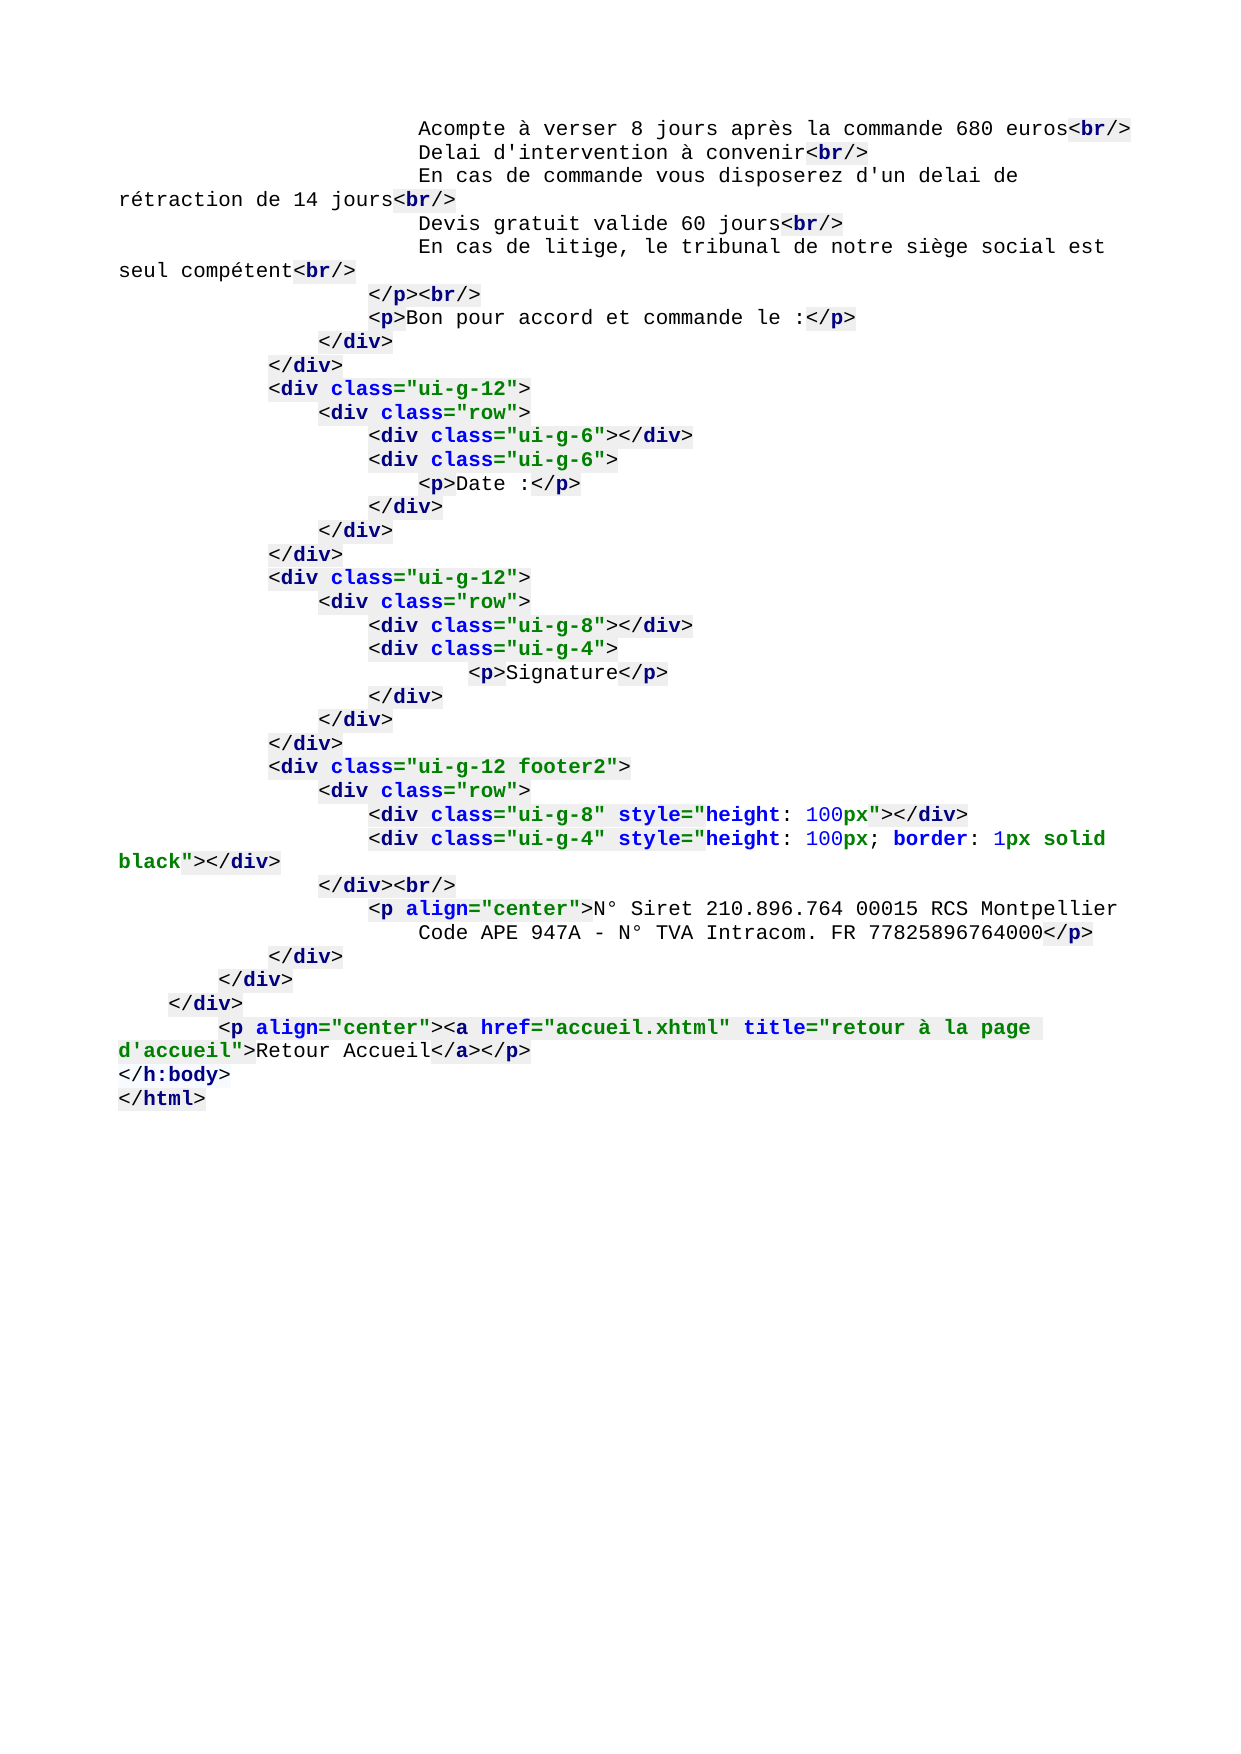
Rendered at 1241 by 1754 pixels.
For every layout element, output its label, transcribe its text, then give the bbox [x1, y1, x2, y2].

text <p>Bon pour accord et commande le :</p> [118, 307, 1145, 331]
text <div class="ui-g-8" style="height: 100px"></div> [118, 804, 1145, 827]
text </div> [118, 946, 1145, 969]
text </div> [118, 544, 1145, 567]
text <div class="ui-g-12 footer2"> [118, 757, 1145, 780]
text <p>Signature</p> [118, 662, 1145, 686]
text Code APE 947A - N° TVA Intracom. FR 77825896764000</p> [118, 922, 1145, 946]
text </div> [118, 969, 1145, 993]
text </div> [118, 733, 1145, 757]
text Delai d'intervention à convenir<br/> [118, 142, 1145, 165]
text <div class="row"> [118, 780, 1145, 804]
text <div class="ui-g-6"> [118, 449, 1145, 473]
text <p align="center">N° Siret 210.896.764 00015 RCS Montpellier [118, 898, 1145, 922]
text <div class="ui-g-12"> [118, 567, 1145, 591]
text </div> [118, 520, 1145, 544]
text </html> [118, 1088, 1145, 1111]
text </h:body> [118, 1064, 1145, 1088]
text <div class="ui-g-12"> [118, 378, 1145, 402]
text <div class="ui-g-6"></div> [118, 426, 1145, 449]
text </div> [118, 993, 1145, 1017]
text <div class="row"> [118, 402, 1145, 426]
text </div> [118, 354, 1145, 378]
text Acompte à verser 8 jours après la commande 680 euros<br/> [118, 118, 1145, 142]
text En cas de litige, le tribunal de notre siège social est seul compétent<br/> [118, 236, 1145, 284]
text <div class="ui-g-8"></div> [118, 615, 1145, 638]
text <p align="center"><a href="accueil.xhtml" title="retour à la page d'accueil">Retour Accueil</a></p> [118, 1017, 1145, 1064]
text En cas de commande vous disposerez d'un delai de rétraction de 14 jours<br/> [118, 165, 1145, 213]
text </div> [118, 331, 1145, 354]
text </div><br/> [118, 875, 1145, 898]
text </p><br/> [118, 284, 1145, 307]
text Devis gratuit valide 60 jours<br/> [118, 213, 1145, 236]
text <div class="ui-g-4" style="height: 100px; border: 1px solid black"></div> [118, 827, 1145, 875]
text </div> [118, 709, 1145, 733]
text </div> [118, 496, 1145, 520]
text <div class="ui-g-4"> [118, 638, 1145, 662]
text </div> [118, 686, 1145, 709]
text <p>Date :</p> [118, 473, 1145, 496]
text <div class="row"> [118, 591, 1145, 615]
